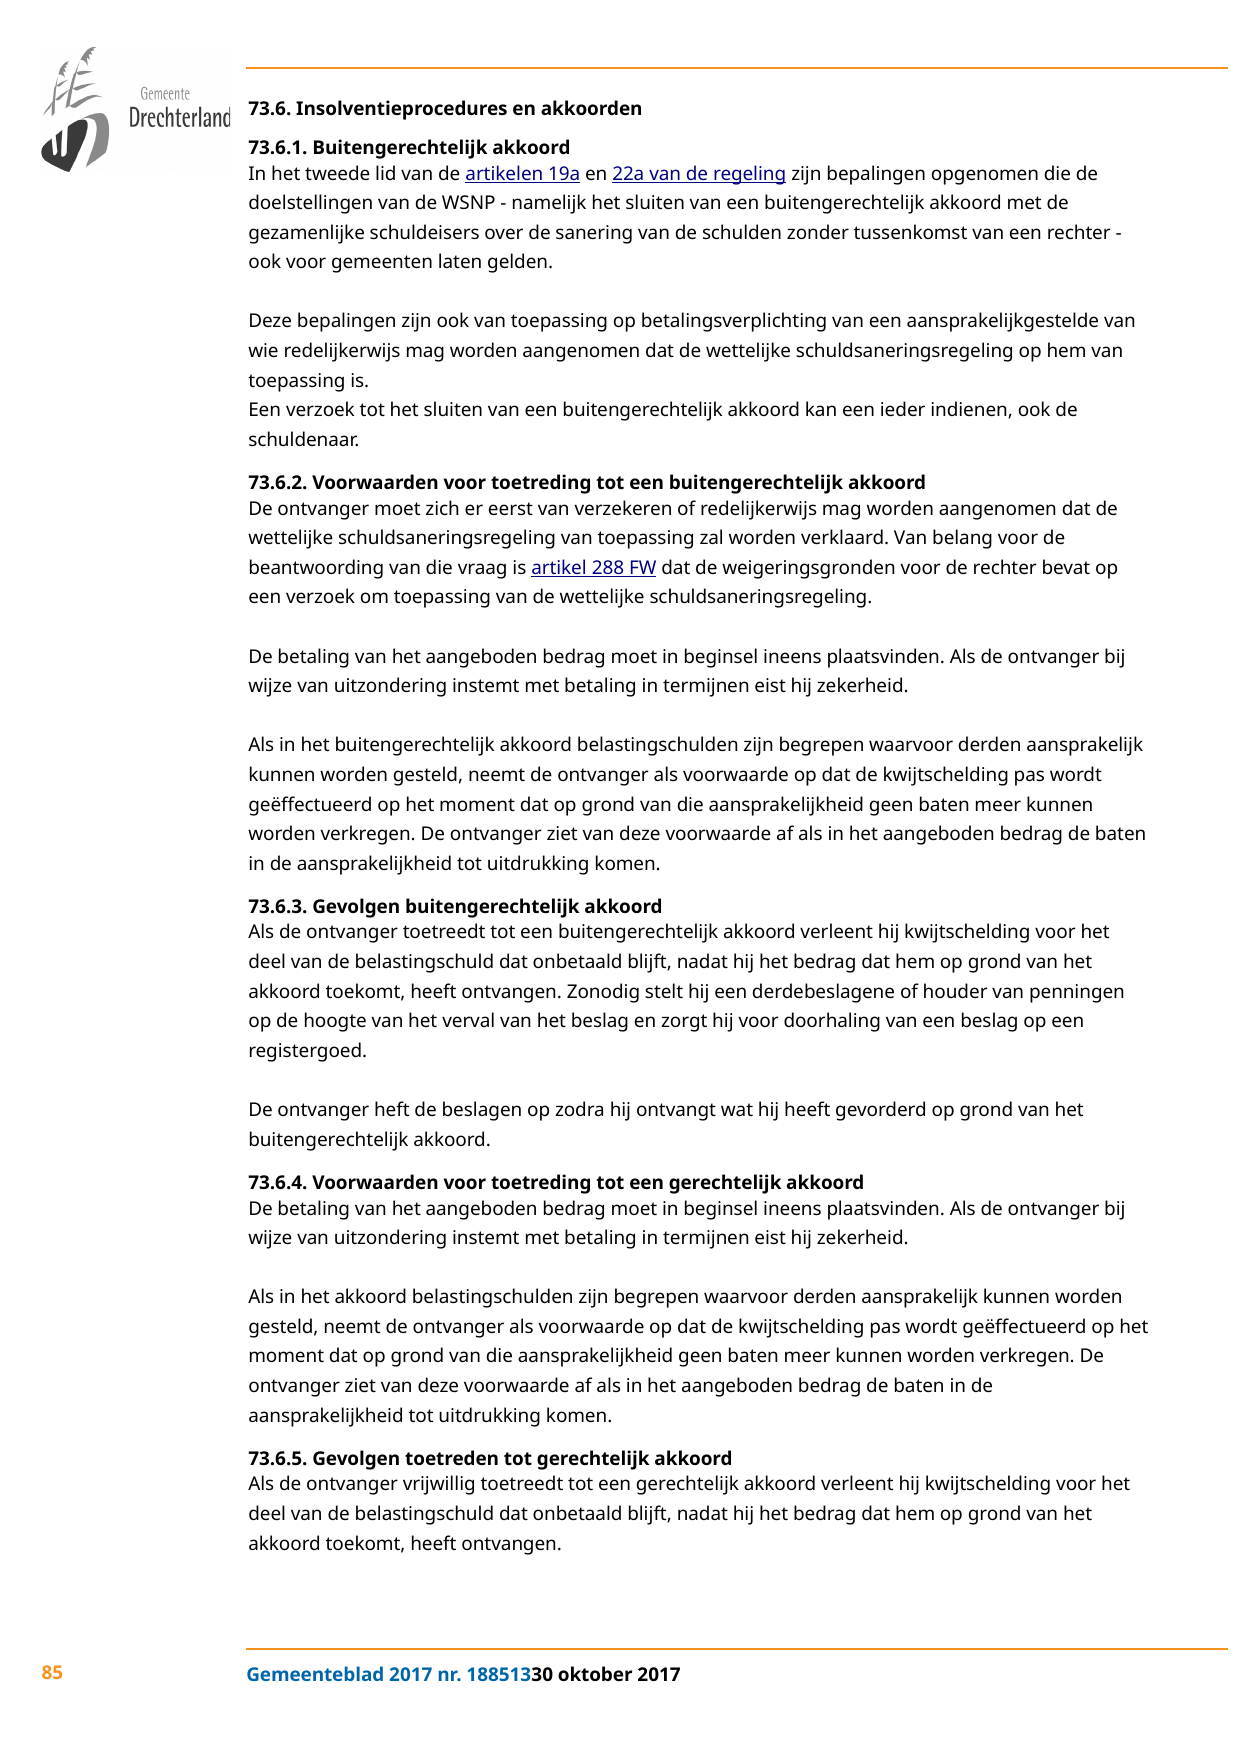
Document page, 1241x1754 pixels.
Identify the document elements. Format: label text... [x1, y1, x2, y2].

text De ontvanger moet zich er eerst van verzekeren of redelijkerwijs mag worden aangenomen dat de wettelijke schuldsaneringsregeling van toepassing zal worden verklaard. Van belang voor de beantwoording van die vraag is artikel 288 FW dat de weigeringsgronden voor de rechter bevat op een verzoek om toepassing van de wettelijke schuldsaneringsregeling. [248, 495, 1152, 609]
text Als de ontvanger toetreedt tot een buitengerechtelijk akkoord verleent hij kwijtschelding voor het deel van de belastingschuld dat onbetaald blijft, nadat hij het bedrag dat hem op grond van het akkoord toekomt, heeft ontvangen. Zonodig stelt hij een derdebeslagene of houder van penningen op de hoogte van het verval van het beslag en zorgt hij voor doorhaling van een beslag op een registergoed. [248, 919, 1152, 1063]
text Deze bepalingen zijn ook van toepassing op betalingsverplichting van een aansprakelijkgestelde van wie redelijkerwijs mag worden aangenomen dat de wettelijke schuldsaneringsregeling op hem van toepassing is. [248, 308, 1152, 393]
text In het tweede lid van de artikelen 19a en 22a van de regeling zijn bepalingen opgenomen die de doelstellingen van de WSNP - namelijk het sluiten van een buitengerechtelijk akkoord met de gezamenlijke schuldeisers over de sanering van de schulden zonder tussenkomst van een rechter - ook voor gemeenten laten gelden. [248, 160, 1152, 274]
text De betaling van het aangeboden bedrag moet in beginsel ineens plaatsvinden. Als de ontvanger bij wijze van uitzondering instemt met betaling in termijnen eist hij zekerheid. [248, 643, 1152, 698]
text 73.6.3. Gevolgen buitengerechtelijk akkoord [248, 893, 1152, 919]
text 73.6.2. Voorwaarden voor toetreding tot een buitengerechtelijk akkoord [248, 469, 1152, 495]
text Als in het buitengerechtelijk akkoord belastingschulden zijn begrepen waarvoor derden aansprakelijk kunnen worden gesteld, neemt de ontvanger als voorwaarde op dat de kwijtschelding pas wordt geëffectueerd op het moment dat op grond van die aansprakelijkheid geen baten meer kunnen worden verkregen. De ontvanger ziet van deze voorwaarde af als in het aangeboden bedrag de baten in de aansprakelijkheid tot uitdrukking komen. [248, 732, 1152, 876]
text 73.6.1. Buitengerechtelijk akkoord [248, 134, 1152, 160]
text De betaling van het aangeboden bedrag moet in beginsel ineens plaatsvinden. Als de ontvanger bij wijze van uitzondering instemt met betaling in termijnen eist hij zekerheid. [248, 1195, 1152, 1250]
text 73.6.4. Voorwaarden voor toetreding tot een gerechtelijk akkoord [248, 1169, 1152, 1195]
picture [41, 47, 231, 172]
text Als in het akkoord belastingschulden zijn begrepen waarvoor derden aansprakelijk kunnen worden gesteld, neemt de ontvanger als voorwaarde op dat de kwijtschelding pas wordt geëffectueerd op het moment dat op grond van die aansprakelijkheid geen baten meer kunnen worden verkregen. De ontvanger ziet van deze voorwaarde af als in het aangeboden bedrag de baten in de aansprakelijkheid tot uitdrukking komen. [248, 1283, 1152, 1427]
text 73.6.5. Gevolgen toetreden tot gerechtelijk akkoord [248, 1445, 1152, 1471]
text De ontvanger heft de beslagen op zodra hij ontvangt wat hij heeft gevorderd op grond van het buitengerechtelijk akkoord. [248, 1096, 1152, 1152]
text Een verzoek tot het sluiten van een buitengerechtelijk akkoord kan een ieder indienen, ook de schuldenaar. [248, 396, 1152, 452]
text 73.6. Insolventieprocedures en akkoorden [248, 95, 1152, 121]
text Als de ontvanger vrijwillig toetreedt tot een gerechtelijk akkoord verleent hij kwijtschelding voor het deel van de belastingschuld dat onbetaald blijft, nadat hij het bedrag dat hem op grond van het akkoord toekomt, heeft ontvangen. [248, 1471, 1152, 1556]
